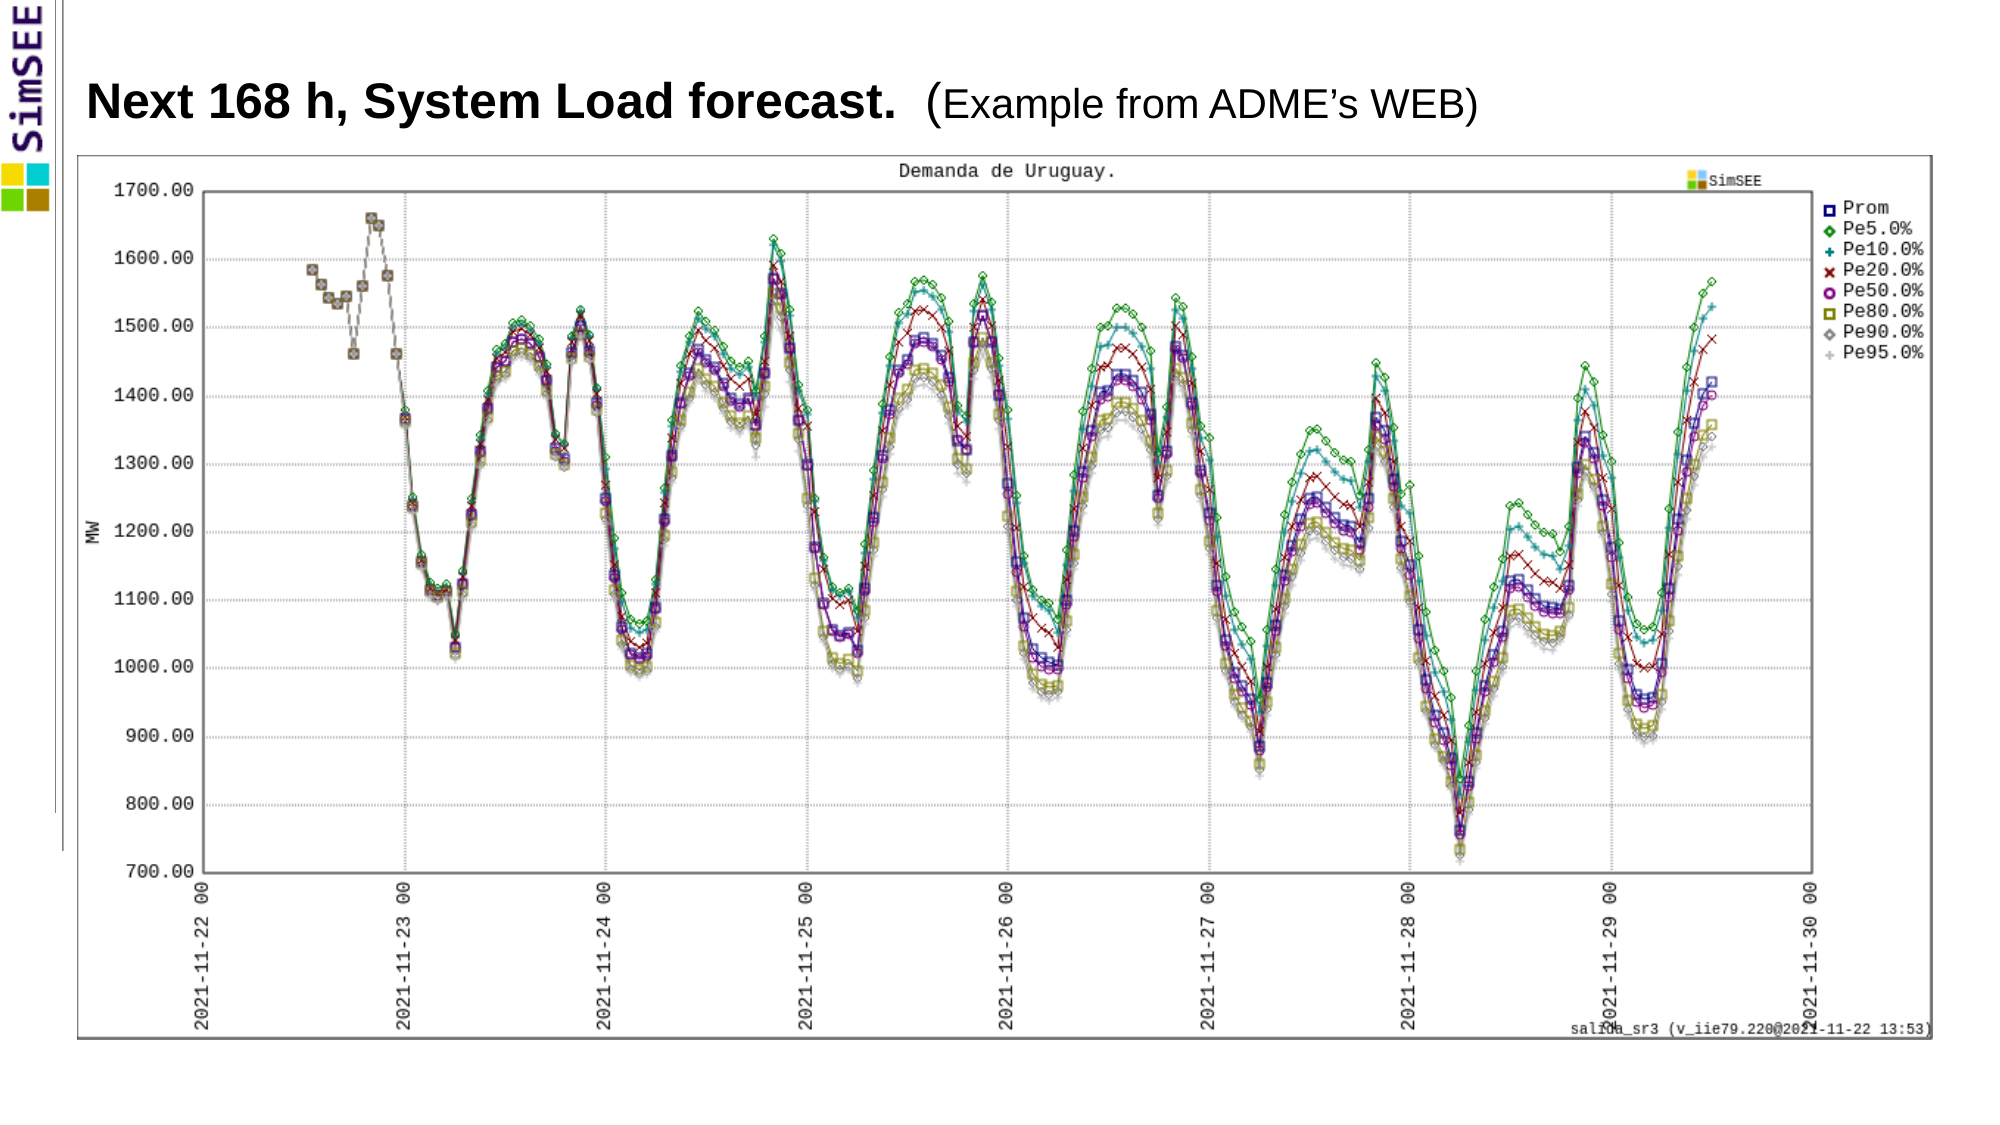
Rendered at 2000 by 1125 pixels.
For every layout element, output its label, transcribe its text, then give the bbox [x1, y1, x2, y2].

picture [0, 162, 51, 213]
picture [0, 5, 52, 154]
text_box Next 168 h, System Load forecast. (Example from ADME’s WEB) [71, 66, 1571, 160]
picture [77, 155, 1933, 1040]
